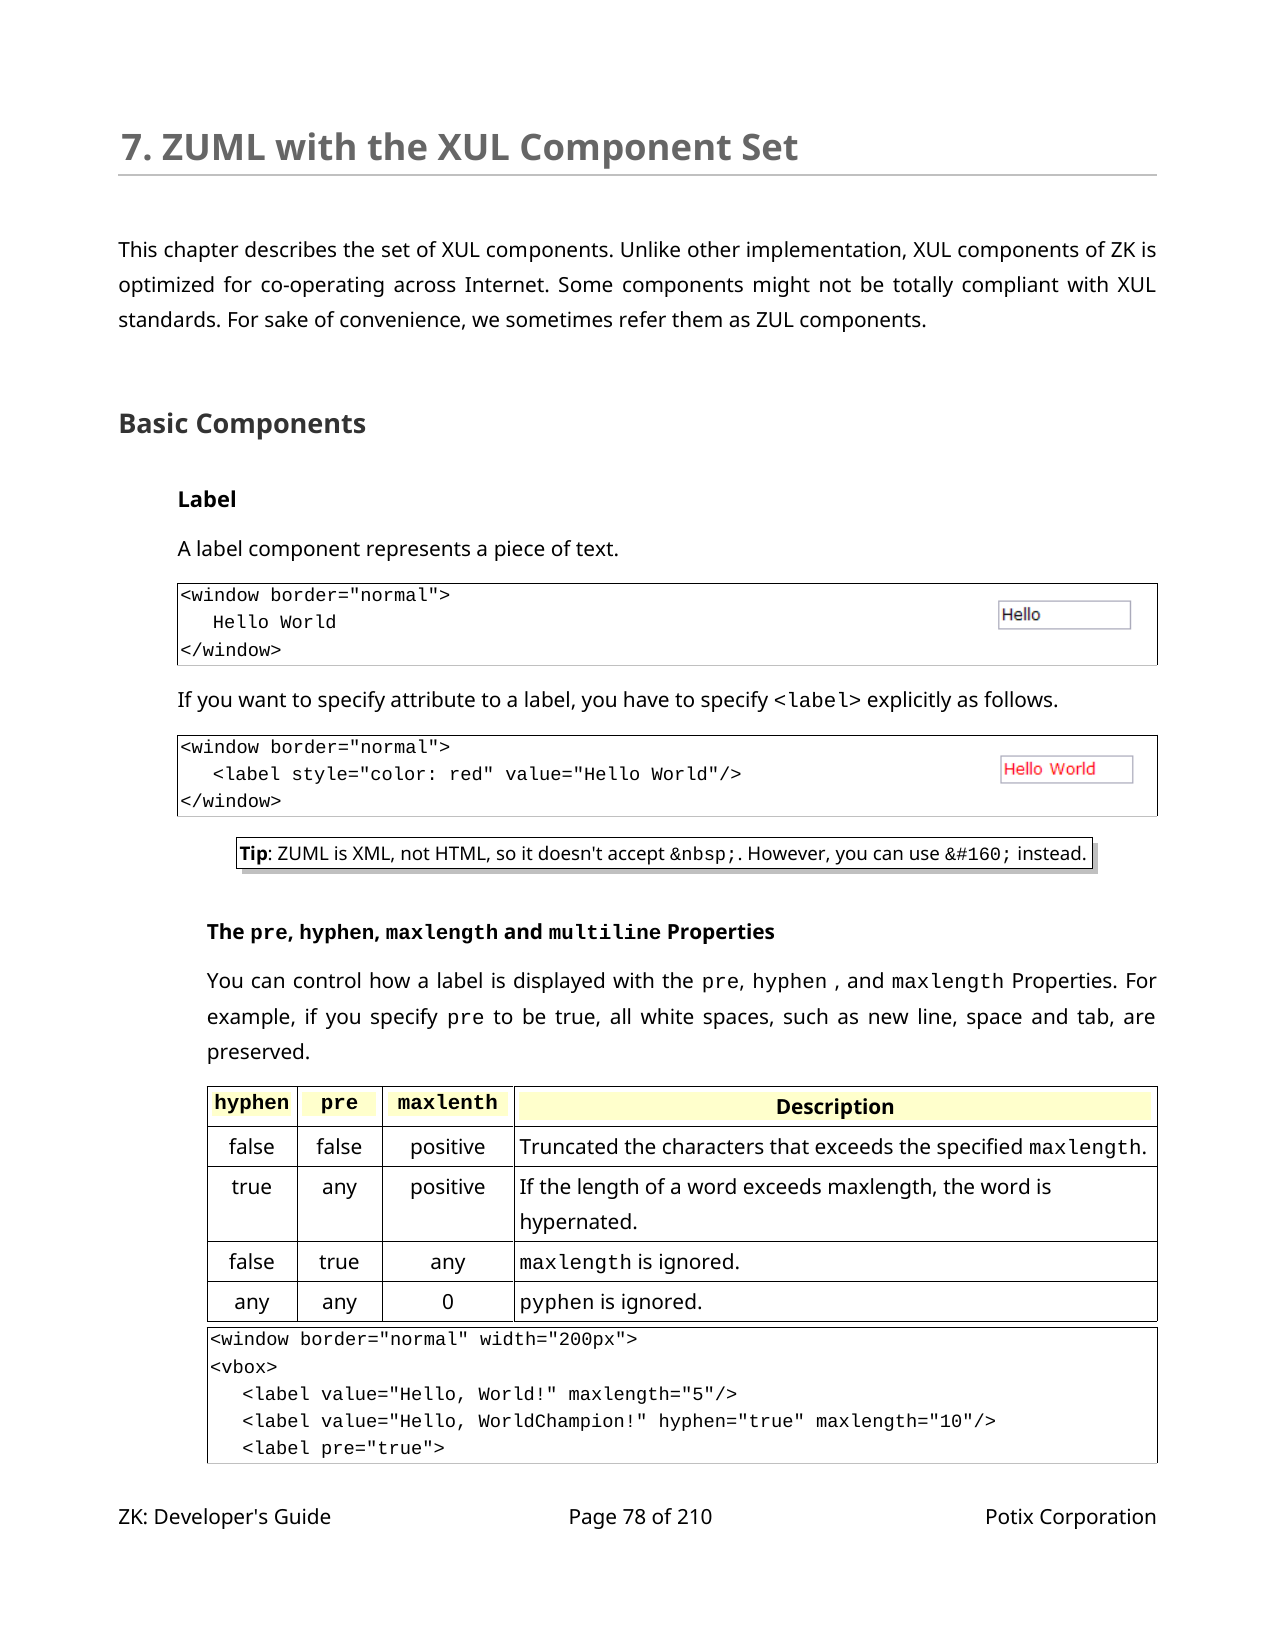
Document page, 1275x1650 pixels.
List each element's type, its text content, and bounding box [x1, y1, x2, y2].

subtitle Label [177, 484, 1157, 514]
table_cell any [208, 1282, 297, 1321]
table_cell pyphen is ignored. [515, 1282, 1157, 1321]
table_cell positive [383, 1167, 513, 1241]
table_cell If the length of a word exceeds maxlength, the word is hypernated. [515, 1167, 1157, 1241]
text If you want to specify attribute to a label, you have to specify <label> explicitly as follows. [177, 685, 1157, 714]
table_cell false [208, 1127, 297, 1166]
text <window border="normal" width="200px"> [208, 1328, 1157, 1352]
table_cell maxlength is ignored. [515, 1242, 1157, 1281]
picture [998, 753, 1136, 785]
table_cell any [298, 1282, 382, 1321]
text <label value="Hello, World!" maxlength="5"/> [208, 1382, 1157, 1406]
table_cell any [298, 1167, 382, 1241]
text <label pre="true"> [208, 1436, 1157, 1463]
text </window> [178, 789, 1157, 816]
table_header pre [298, 1087, 382, 1126]
text <window border="normal"> [178, 736, 1157, 759]
text You can control how a label is displayed with the pre, hyphen , and maxlength Properties. For example, if you specify pre to be true, all white spaces, such as new line, space and tab, are preserved. [207, 966, 1157, 1066]
text <window border="normal"> [178, 584, 1157, 607]
table_header Description [515, 1087, 1157, 1126]
table_header hyphen [208, 1087, 297, 1126]
table_cell any [383, 1242, 513, 1281]
table_cell positive [383, 1127, 513, 1166]
text Hello World [178, 610, 1157, 634]
table_cell true [208, 1167, 297, 1241]
subtitle 7. ZUML with the XUL Component Set [118, 118, 1157, 174]
subtitle Basic Components [118, 404, 1157, 441]
picture [997, 598, 1135, 631]
text <label style="color: red" value="Hello World"/> [178, 762, 1157, 786]
text <vbox> [208, 1354, 1157, 1379]
text Tip: ZUML is XML, not HTML, so it doesn't accept &nbsp;. However, you can use &#160; instead. [237, 838, 1092, 868]
subtitle The pre, hyphen, maxlength and multiline Properties [207, 917, 1157, 946]
text </window> [178, 637, 1157, 665]
table_cell false [208, 1242, 297, 1281]
table_cell 0 [383, 1282, 513, 1321]
text <label value="Hello, WorldChampion!" hyphen="true" maxlength="10"/> [208, 1409, 1157, 1433]
table_header maxlenth [383, 1087, 513, 1126]
text A label component represents a piece of text. [177, 534, 1157, 562]
table_cell Truncated the characters that exceeds the specified maxlength. [515, 1127, 1157, 1166]
table_cell true [298, 1242, 382, 1281]
text This chapter describes the set of XUL components. Unlike other implementation, XUL components of ZK is optimized for co-operating across Internet. Some components might not be totally compliant with XUL standards. For sake of convenience, we sometimes refer them as ZUL components. [118, 235, 1157, 333]
table_cell false [298, 1127, 382, 1166]
